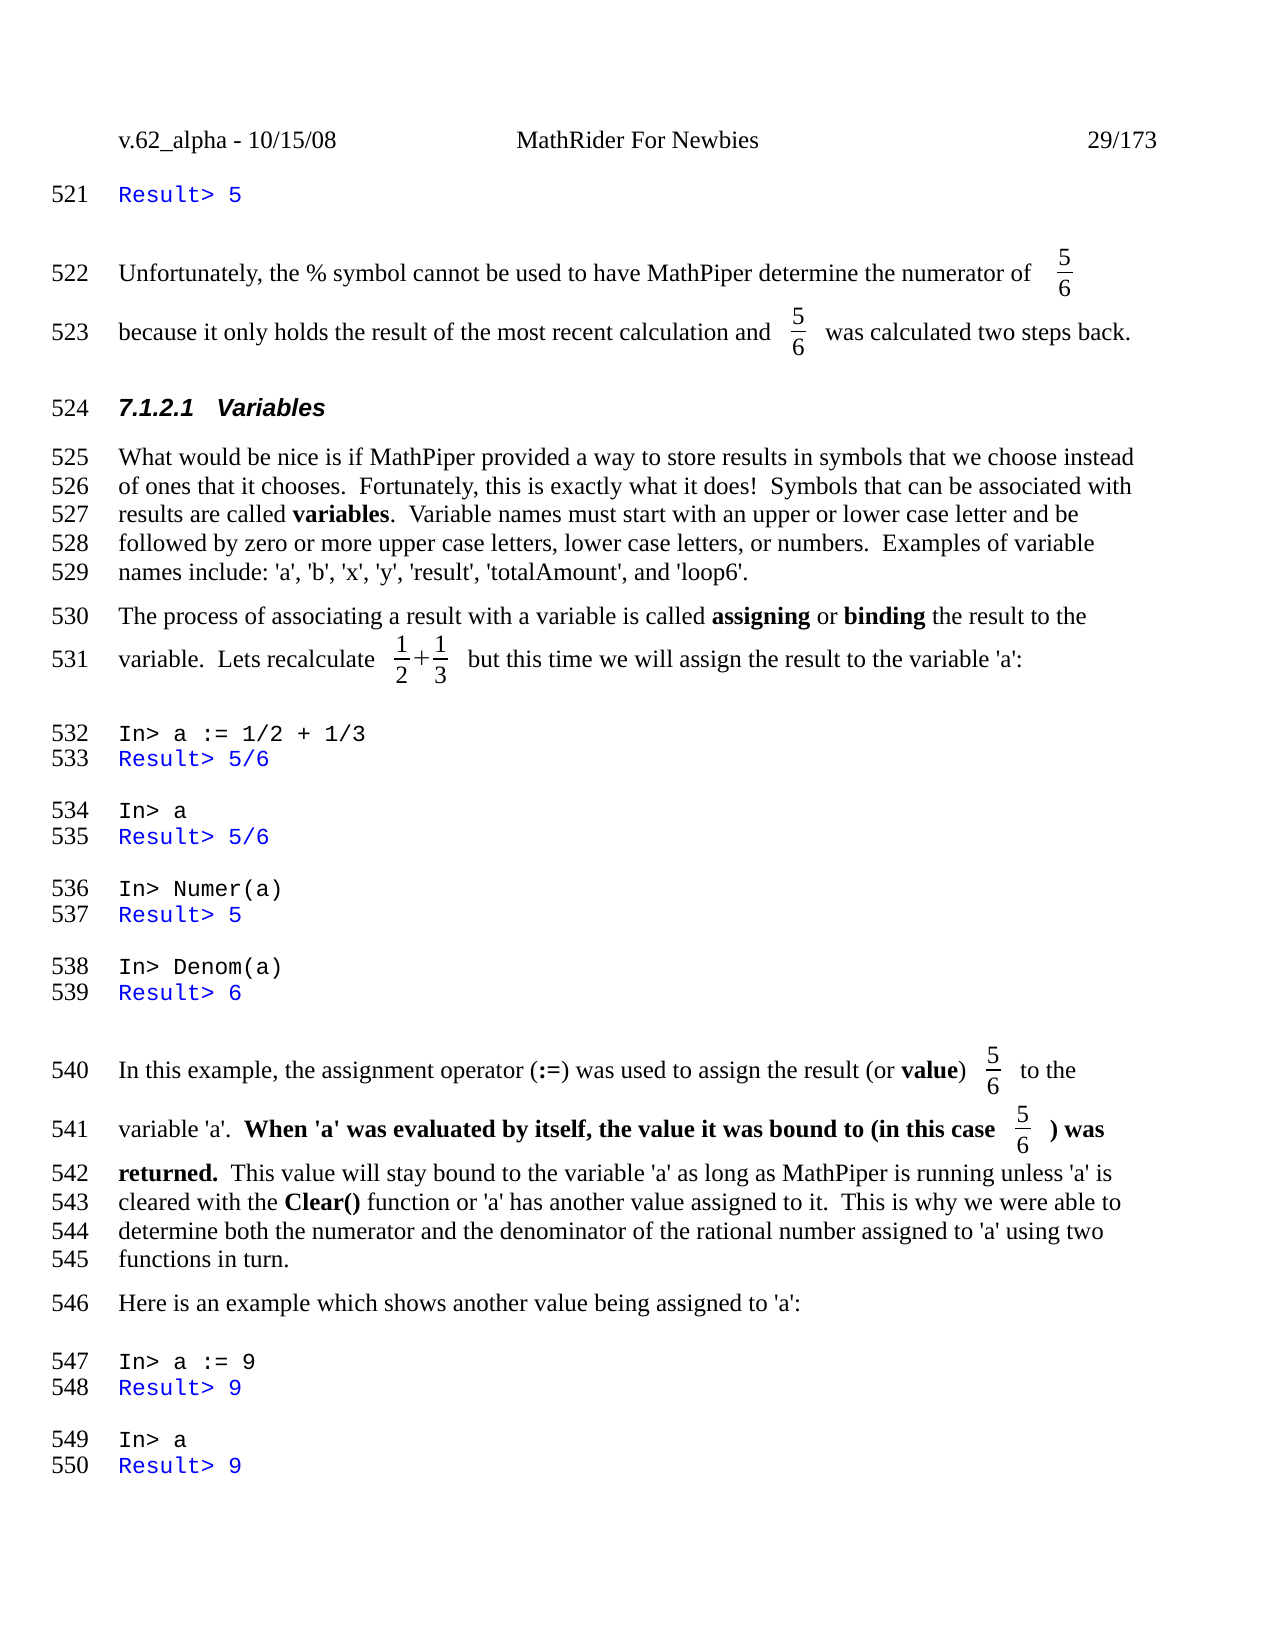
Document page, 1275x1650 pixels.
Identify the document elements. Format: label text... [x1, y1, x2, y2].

text Result> 6 [118, 981, 1157, 1007]
text In this example, the assignment operator (:=) was used to assign the result (or value)to the variable 'a'. When 'a' was evaluated by itself, the value it was bound to (in this case) was returned. This value will stay bound to the variable 'a' as long as MathPiper is running unless 'a' is cleared with the Clear() function or 'a' has another value assigned to it. This is why we were able to determine both the numerator and the denominator of the rational number assigned to 'a' using two functions in turn. [118, 1041, 1157, 1273]
text In> a := 9 [118, 1351, 1157, 1376]
text In> a := 1/2 + 1/3 [118, 722, 1157, 748]
text Result> 5/6 [118, 826, 1157, 852]
text What would be nice is if MathPiper provided a way to store results in symbols that we choose instead of ones that it chooses. Fortunately, this is exactly what it does! Symbols that can be associated with results are called variables. Variable names must start with an upper or lower case letter and be followed by zero or more upper case letters, lower case letters, or numbers. Examples of variable names include: 'a', 'b', 'x', 'y', 'result', 'totalAmount', and 'loop6'. [118, 442, 1157, 586]
text Result> 9 [118, 1454, 1157, 1480]
text In> Denom(a) [118, 955, 1157, 981]
text Result> 5 [118, 903, 1157, 929]
text Unfortunately, the % symbol cannot be used to have MathPiper determine the numerator of because it only holds the result of the most recent calculation andwas calculated two steps back. [118, 243, 1157, 361]
text Here is an example which shows another value being assigned to 'a': [118, 1288, 1157, 1317]
text Result> 9 [118, 1376, 1157, 1402]
text In> Numer(a) [118, 877, 1157, 903]
text In> a [118, 1428, 1157, 1454]
subtitle Variables [118, 393, 1157, 422]
text Result> 5 [118, 184, 1157, 210]
text Result> 5/6 [118, 748, 1157, 774]
text In> a [118, 800, 1157, 826]
text The process of associating a result with a variable is called assigning or binding the result to the variable. Lets recalculatebut this time we will assign the result to the variable 'a': [118, 601, 1157, 688]
